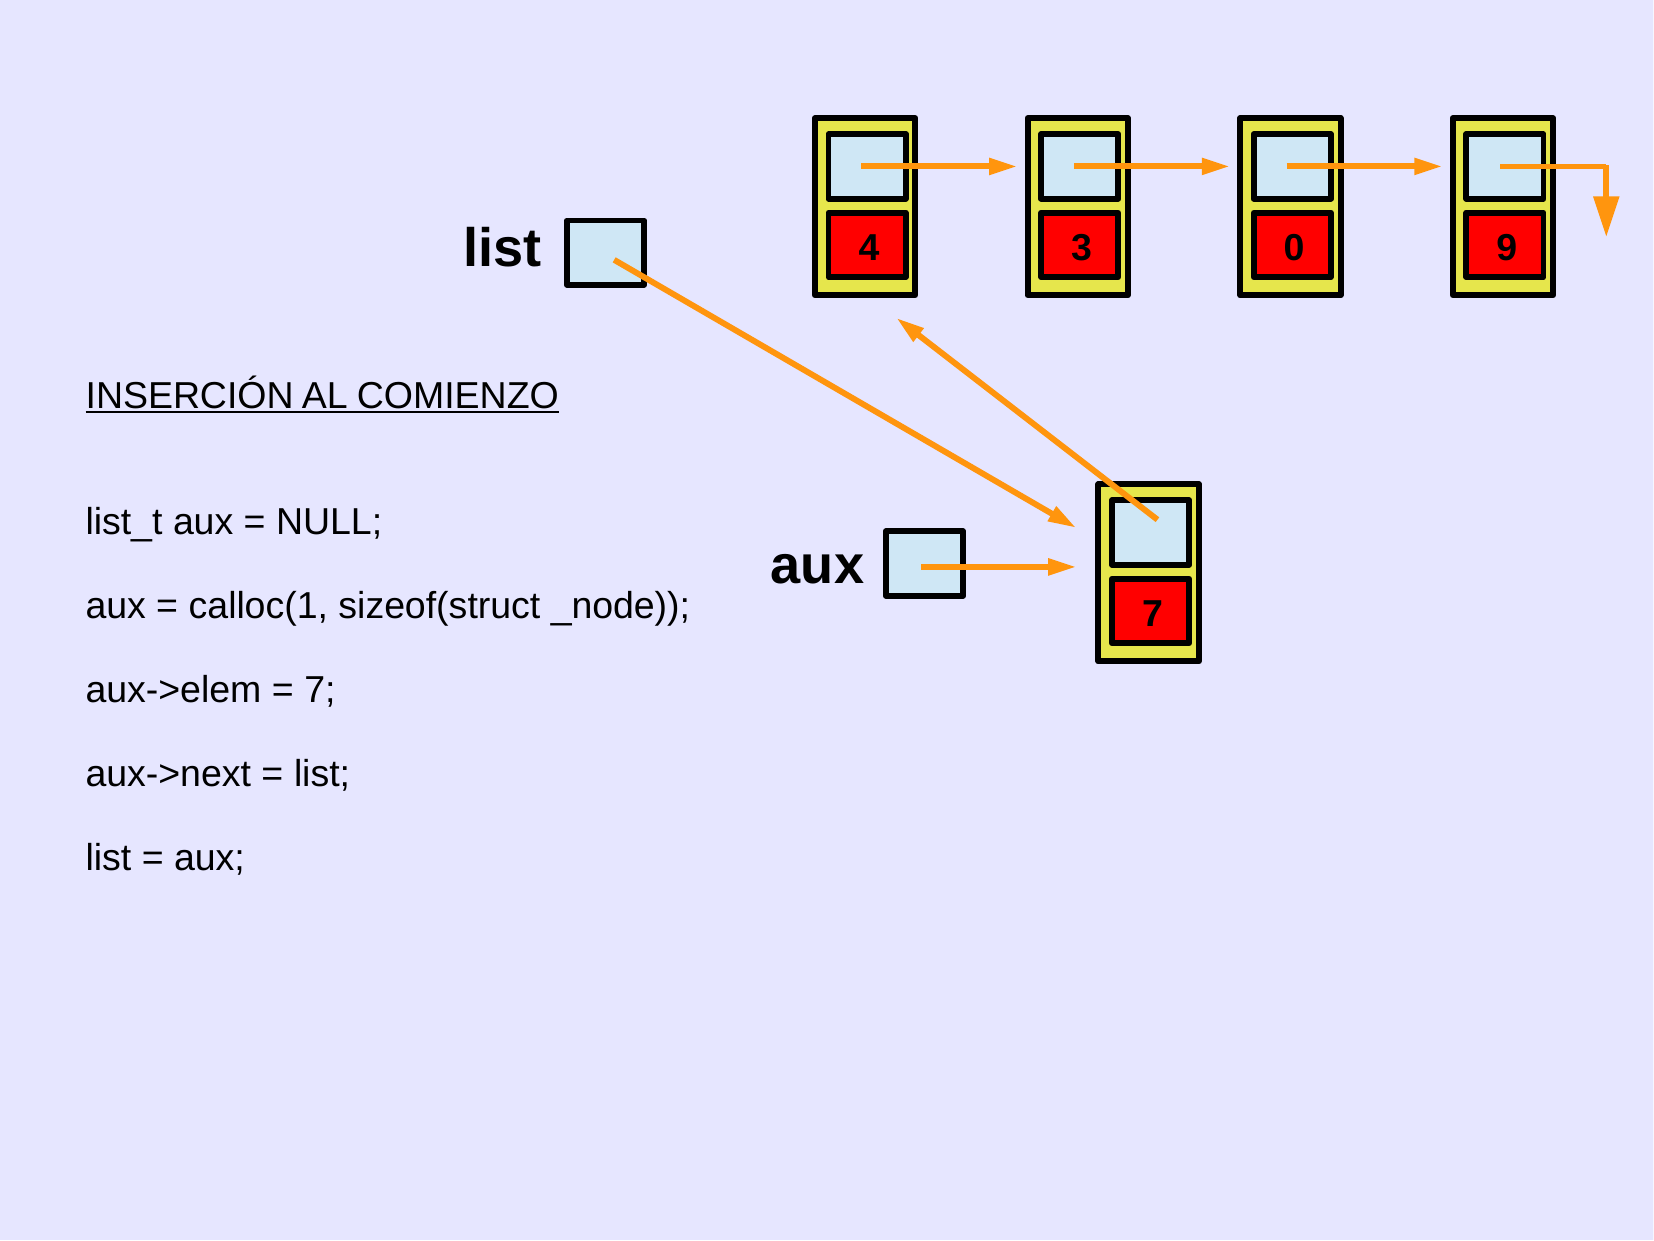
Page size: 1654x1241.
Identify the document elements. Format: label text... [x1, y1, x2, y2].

text_box [1098, 484, 1199, 662]
text_box aux [755, 527, 1075, 603]
text_box [566, 220, 645, 285]
text_box 4 [843, 218, 883, 276]
text_box [814, 118, 916, 296]
text_box 7 [1127, 585, 1166, 642]
text_box 0 [1268, 218, 1308, 276]
text_box INSERCIÓN AL COMIENZO list_t aux = NULL; aux = calloc(1, sizeof(struct _node)); aux->elem = 7; aux->next = list; list = aux; [70, 367, 721, 970]
text_box [1452, 118, 1554, 296]
text_box [1027, 118, 1128, 296]
text_box list [448, 209, 768, 285]
text_box 9 [1481, 218, 1521, 276]
text_box [1240, 118, 1341, 296]
text_box 3 [1056, 218, 1096, 276]
